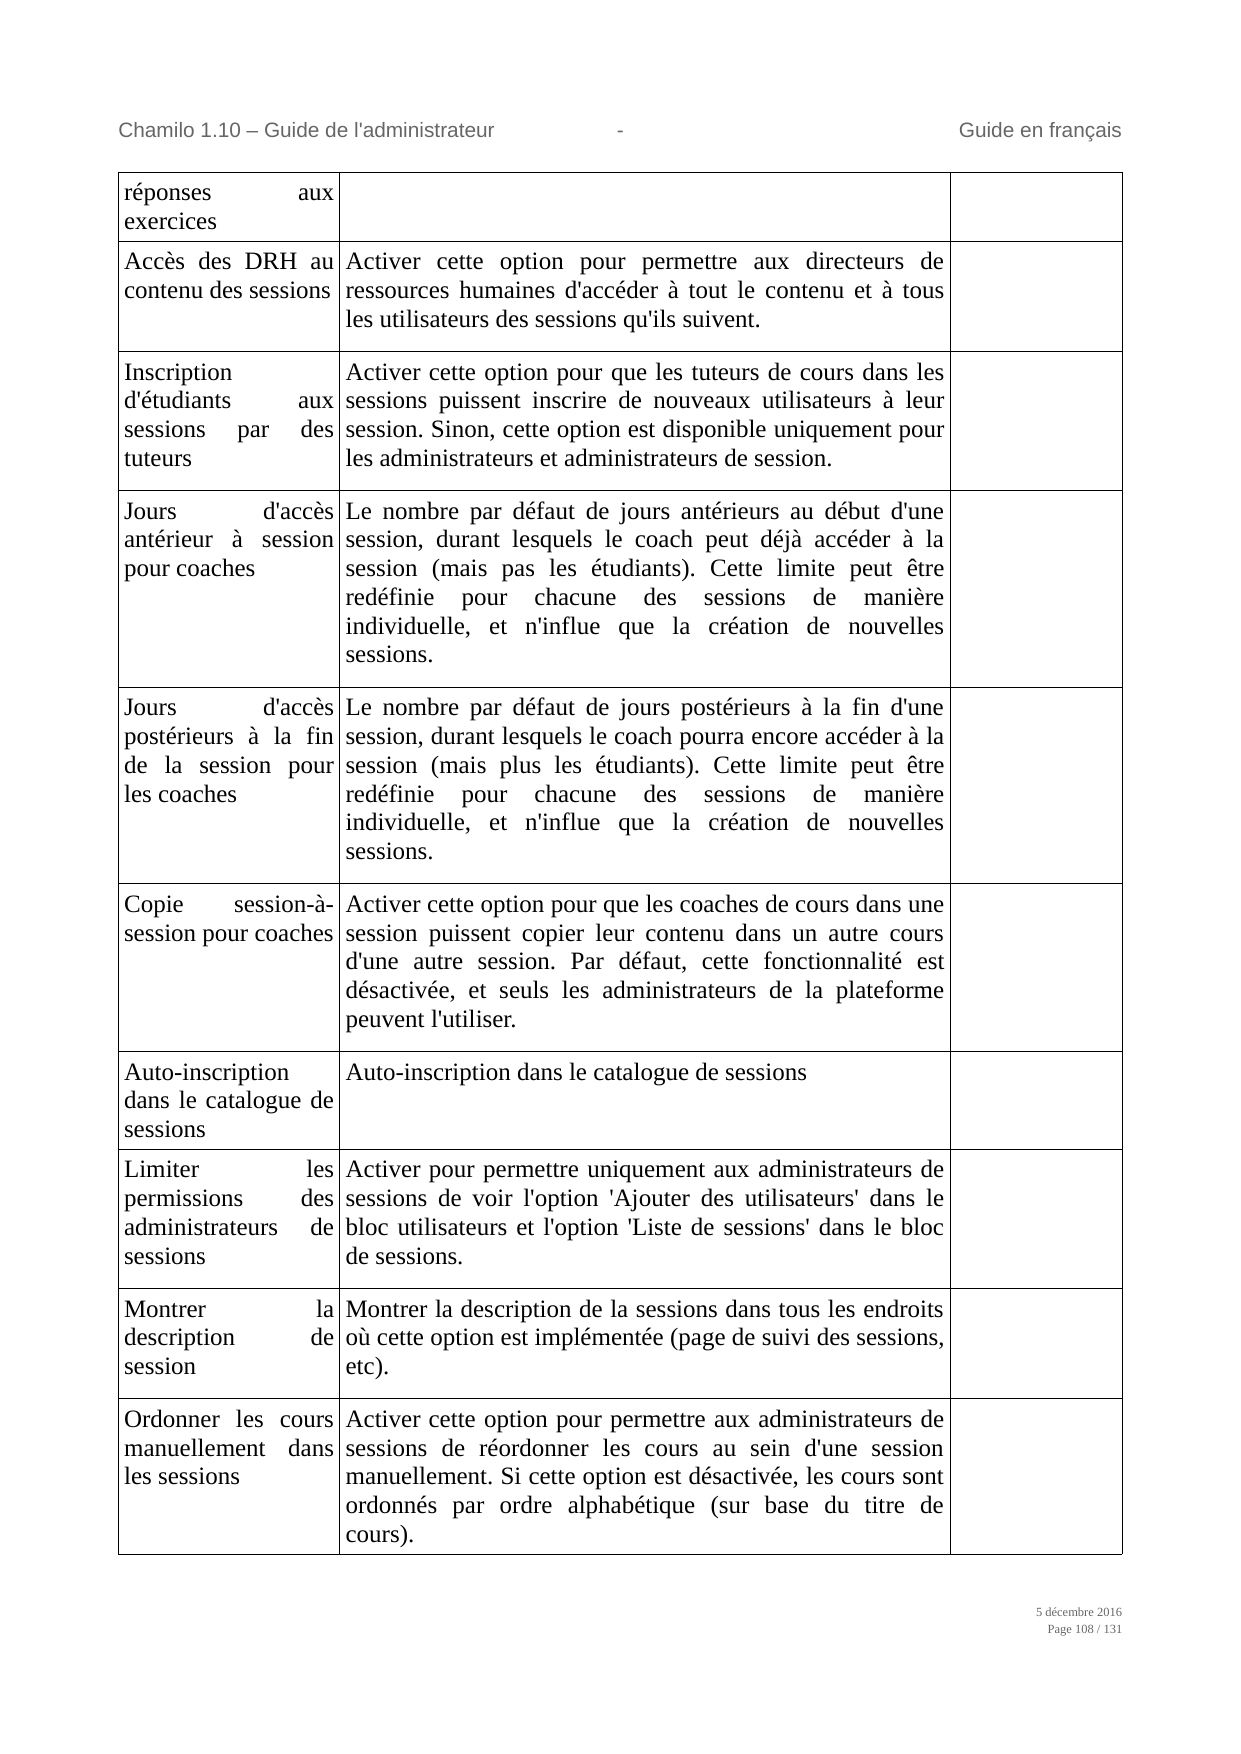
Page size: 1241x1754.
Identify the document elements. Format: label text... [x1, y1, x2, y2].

table_cell Activer pour permettre uniquement aux administrateurs de sessions de voir l'option 'Ajouter des utilisateurs' dans le bloc utilisateurs et l'option 'Liste de sessions' dans le bloc de sessions. [340, 1150, 950, 1288]
table_cell [951, 1150, 1122, 1288]
table_cell Inscription d'étudiants aux sessions par des tuteurs [119, 352, 339, 490]
table_cell [951, 242, 1122, 351]
table_cell Le nombre par défaut de jours antérieurs au début d'une session, durant lesquels le coach peut déjà accéder à la session (mais pas les étudiants). Cette limite peut être redéfinie pour chacune des sessions de manière individuelle, et n'influe que la création de nouvelles sessions. [340, 491, 950, 687]
table_cell [951, 688, 1122, 883]
table_cell [951, 1052, 1122, 1149]
table_cell Limiter les permissions des administrateurs de sessions [119, 1150, 339, 1288]
table_cell [951, 173, 1122, 241]
table_cell Ordonner les cours manuellement dans les sessions [119, 1399, 339, 1553]
table_cell Jours d'accès antérieur à session pour coaches [119, 491, 339, 687]
table_cell Activer cette option pour permettre aux directeurs de ressources humaines d'accéder à tout le contenu et à tous les utilisateurs des sessions qu'ils suivent. [340, 242, 950, 351]
table_cell Le nombre par défaut de jours postérieurs à la fin d'une session, durant lesquels le coach pourra encore accéder à la session (mais plus les étudiants). Cette limite peut être redéfinie pour chacune des sessions de manière individuelle, et n'influe que la création de nouvelles sessions. [340, 688, 950, 883]
table_cell Activer cette option pour que les coaches de cours dans une session puissent copier leur contenu dans un autre cours d'une autre session. Par défaut, cette fonctionnalité est désactivée, et seuls les administrateurs de la plateforme peuvent l'utiliser. [340, 884, 950, 1051]
table_cell Auto-inscription dans le catalogue de sessions [340, 1052, 950, 1149]
table_cell [340, 173, 950, 241]
table_cell [951, 884, 1122, 1051]
table_cell Auto-inscription dans le catalogue de sessions [119, 1052, 339, 1149]
table_cell Montrer la description de la sessions dans tous les endroits où cette option est implémentée (page de suivi des sessions, etc). [340, 1289, 950, 1398]
table_cell Jours d'accès postérieurs à la fin de la session pour les coaches [119, 688, 339, 883]
table_cell Copie session-à-session pour coaches [119, 884, 339, 1051]
table_cell Accès des DRH au contenu des sessions [119, 242, 339, 351]
table_cell réponses aux exercices [119, 173, 339, 241]
table_cell [951, 1289, 1122, 1398]
table_cell [951, 352, 1122, 490]
table_cell Activer cette option pour que les tuteurs de cours dans les sessions puissent inscrire de nouveaux utilisateurs à leur session. Sinon, cette option est disponible uniquement pour les administrateurs et administrateurs de session. [340, 352, 950, 490]
table_cell Montrer la description de session [119, 1289, 339, 1398]
table_cell [951, 491, 1122, 687]
table_cell Activer cette option pour permettre aux administrateurs de sessions de réordonner les cours au sein d'une session manuellement. Si cette option est désactivée, les cours sont ordonnés par ordre alphabétique (sur base du titre de cours). [340, 1399, 950, 1553]
table_cell [951, 1399, 1122, 1553]
